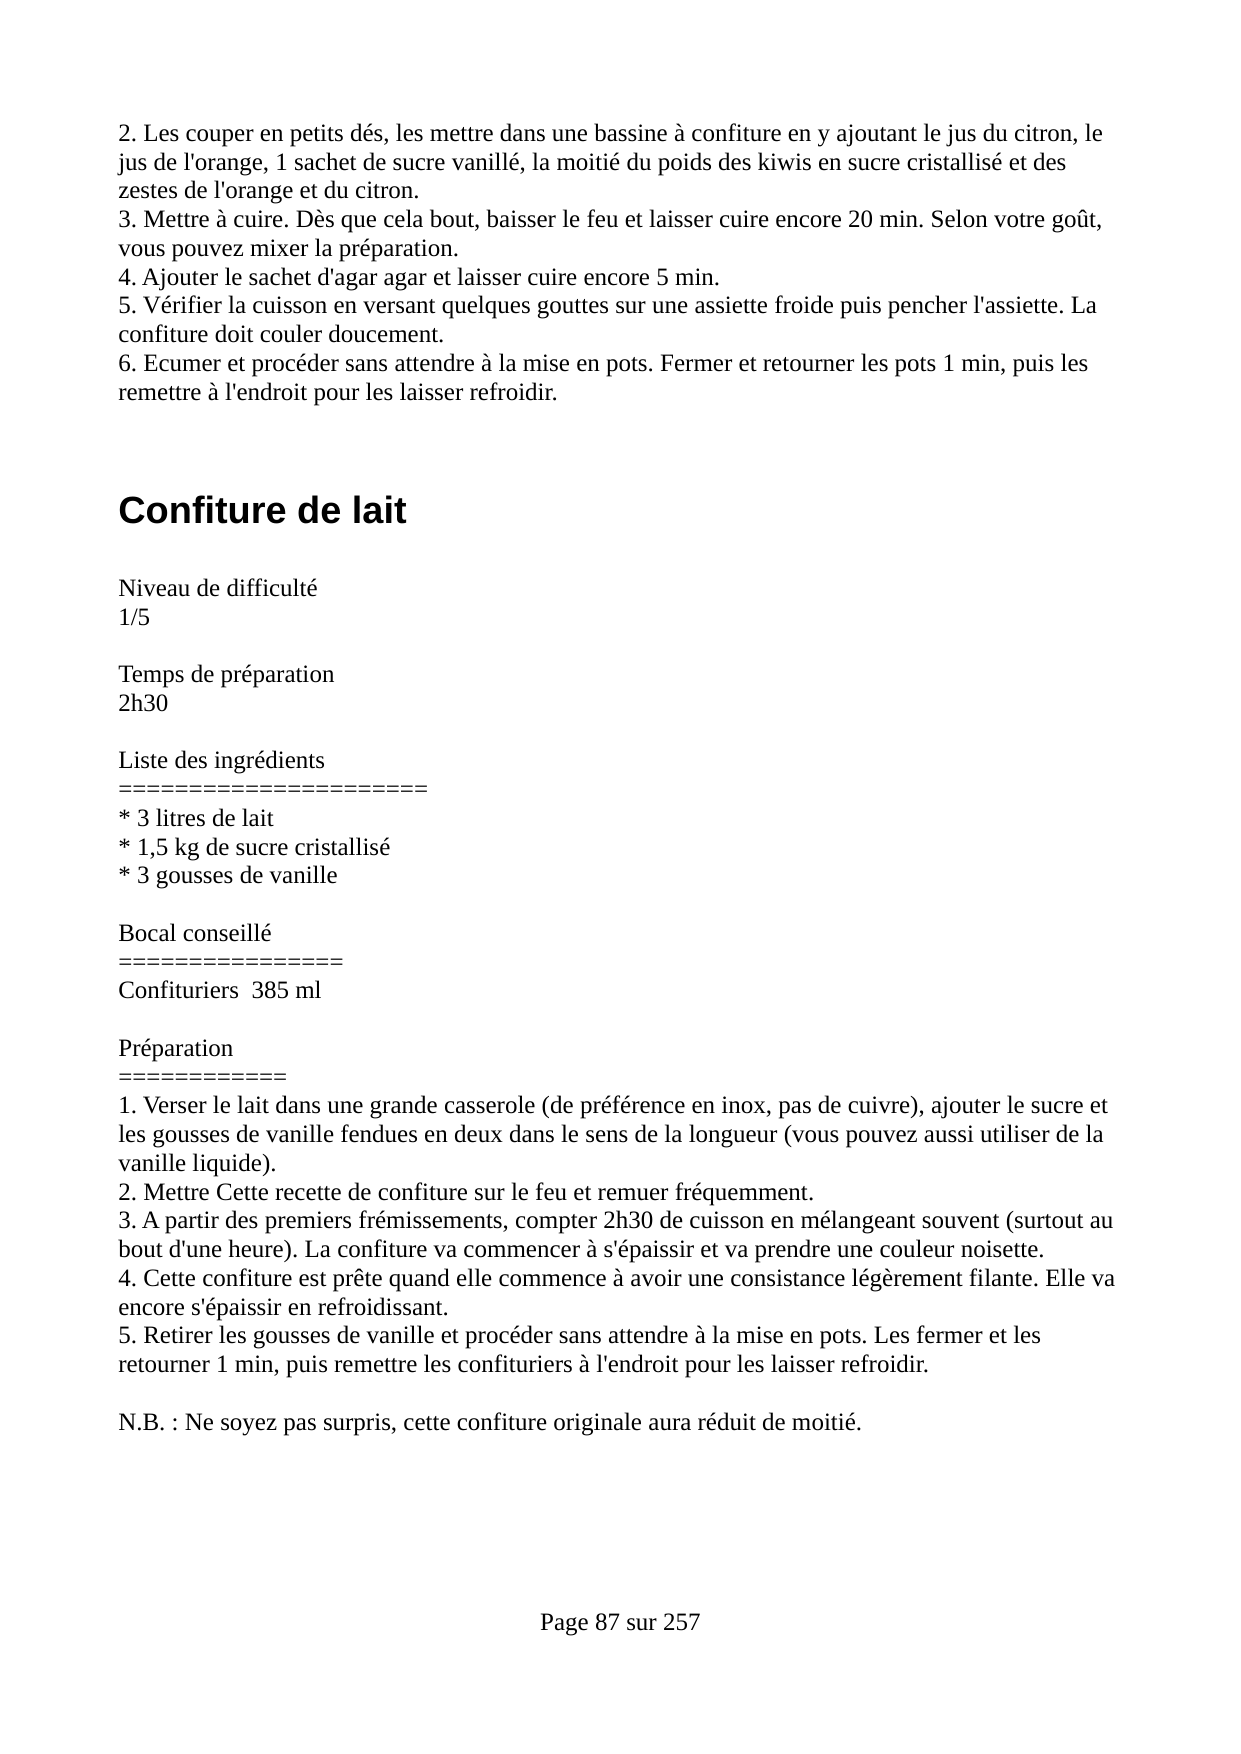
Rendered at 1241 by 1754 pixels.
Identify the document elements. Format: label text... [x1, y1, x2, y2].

subtitle Confiture de lait [118, 488, 1122, 532]
text 4. Ajouter le sachet d'agar agar et laisser cuire encore 5 min. [118, 262, 1122, 291]
text 5. Vérifier la cuisson en versant quelques gouttes sur une assiette froide puis pencher l'assiette. La confiture doit couler doucement. [118, 291, 1122, 348]
text 2. Mettre Cette recette de confiture sur le feu et remuer fréquemment. [118, 1177, 1122, 1206]
text 4. Cette confiture est prête quand elle commence à avoir une consistance légèrement filante. Elle va encore s'épaissir en refroidissant. [118, 1263, 1122, 1321]
text 6. Ecumer et procéder sans attendre à la mise en pots. Fermer et retourner les pots 1 min, puis les remettre à l'endroit pour les laisser refroidir. [118, 348, 1122, 406]
text 2h30 [118, 688, 1122, 717]
text 5. Retirer les gousses de vanille et procéder sans attendre à la mise en pots. Les fermer et les retourner 1 min, puis remettre les confituriers à l'endroit pour les laisser refroidir. [118, 1321, 1122, 1378]
text 3. A partir des premiers frémissements, compter 2h30 de cuisson en mélangeant souvent (surtout au bout d'une heure). La confiture va commencer à s'épaissir et va prendre une couleur noisette. [118, 1206, 1122, 1263]
text 2. Les couper en petits dés, les mettre dans une bassine à confiture en y ajoutant le jus du citron, le jus de l'orange, 1 sachet de sucre vanillé, la moitié du poids des kiwis en sucre cristallisé et des zestes de l'orange et du citron. [118, 118, 1122, 204]
text ============ [118, 1062, 1122, 1091]
text Confituriers 385 ml [118, 976, 1122, 1004]
text 3. Mettre à cuire. Dès que cela bout, baisser le feu et laisser cuire encore 20 min. Selon votre goût, vous pouvez mixer la préparation. [118, 204, 1122, 262]
text N.B. : Ne soyez pas surpris, cette confiture originale aura réduit de moitié. [118, 1407, 1122, 1436]
text ====================== [118, 774, 1122, 803]
text 1. Verser le lait dans une grande casserole (de préférence en inox, pas de cuivre), ajouter le sucre et les gousses de vanille fendues en deux dans le sens de la longueur (vous pouvez aussi utiliser de la vanille liquide). [118, 1091, 1122, 1177]
text 1/5 [118, 602, 1122, 631]
text * 1,5 kg de sucre cristallisé [118, 832, 1122, 861]
text * 3 gousses de vanille [118, 861, 1122, 889]
text ================ [118, 947, 1122, 976]
text Bocal conseillé [118, 918, 1122, 947]
text Temps de préparation [118, 659, 1122, 688]
text * 3 litres de lait [118, 803, 1122, 832]
text Liste des ingrédients [118, 746, 1122, 774]
text Niveau de difficulté [118, 573, 1122, 602]
text Préparation [118, 1033, 1122, 1062]
